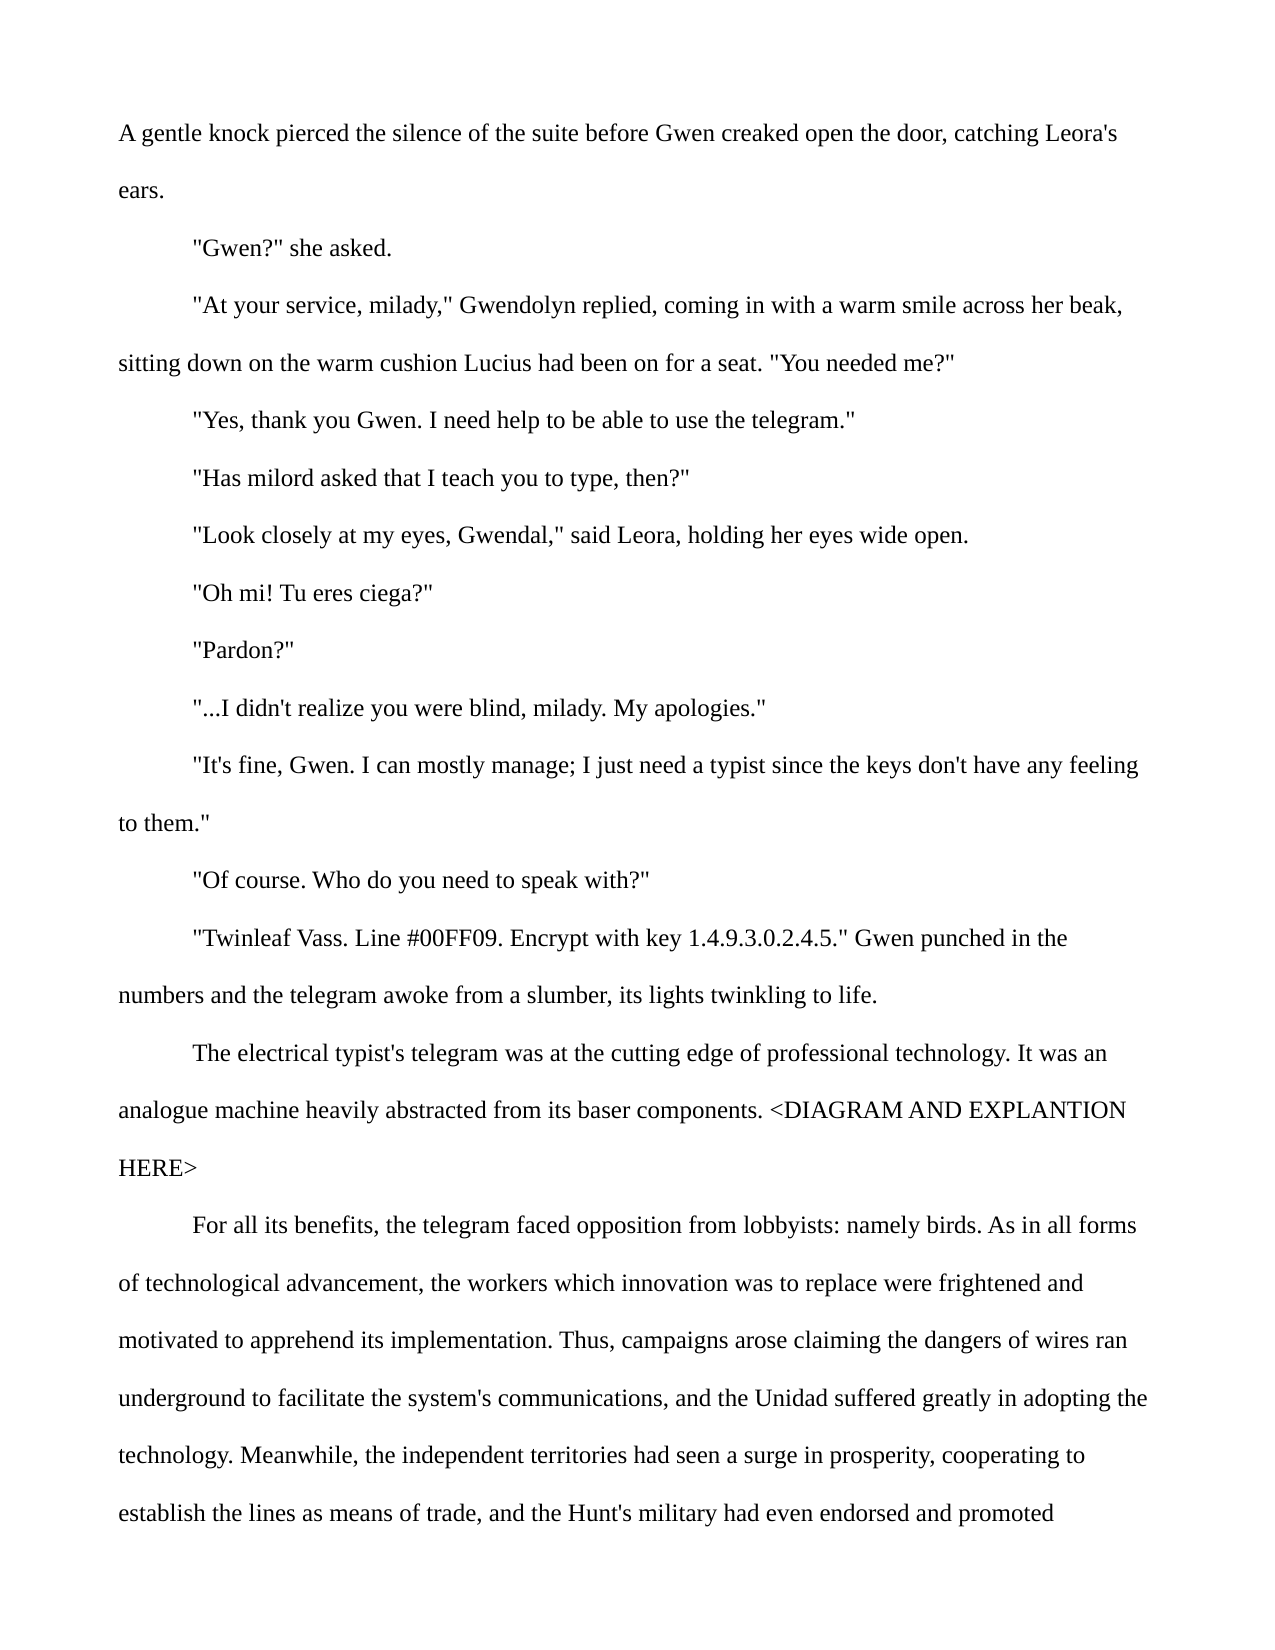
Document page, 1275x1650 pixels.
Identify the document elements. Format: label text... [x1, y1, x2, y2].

text "Pardon?" [118, 636, 1157, 664]
text The electrical typist's telegram was at the cutting edge of professional technology. It was an analogue machine heavily abstracted from its baser components. <DIAGRAM AND EXPLANTION HERE> [118, 1038, 1157, 1182]
text "At your service, milady," Gwendolyn replied, coming in with a warm smile across her beak, sitting down on the warm cushion Lucius had been on for a seat. "You needed me?" [118, 291, 1157, 377]
text "Twinleaf Vass. Line #00FF09. Encrypt with key 1.4.9.3.0.2.4.5." Gwen punched in the numbers and the telegram awoke from a slumber, its lights twinkling to life. [118, 923, 1157, 1009]
text A gentle knock pierced the silence of the suite before Gwen creaked open the door, catching Leora's ears. [118, 118, 1157, 204]
text "Look closely at my eyes, Gwendal," said Leora, holding her eyes wide open. [118, 521, 1157, 549]
text "Has milord asked that I teach you to type, then?" [118, 463, 1157, 492]
text "Yes, thank you Gwen. I need help to be able to use the telegram." [118, 406, 1157, 434]
text "Oh mi! Tu eres ciega?" [118, 578, 1157, 607]
text For all its benefits, the telegram faced opposition from lobbyists: namely birds. As in all forms of technological advancement, the workers which innovation was to replace were frightened and motivated to apprehend its implementation. Thus, campaigns arose claiming the dangers of wires ran underground to facilitate the system's communications, and the Unidad suffered greatly in adopting the technology. Meanwhile, the independent territories had seen a surge in prosperity, cooperating to establish the lines as means of trade, and the Hunt's military had even endorsed and promoted [118, 1211, 1157, 1527]
text "...I didn't realize you were blind, milady. My apologies." [118, 693, 1157, 722]
text "Gwen?" she asked. [118, 233, 1157, 262]
text "Of course. Who do you need to speak with?" [118, 866, 1157, 894]
text "It's fine, Gwen. I can mostly manage; I just need a typist since the keys don't have any feeling to them." [118, 751, 1157, 837]
